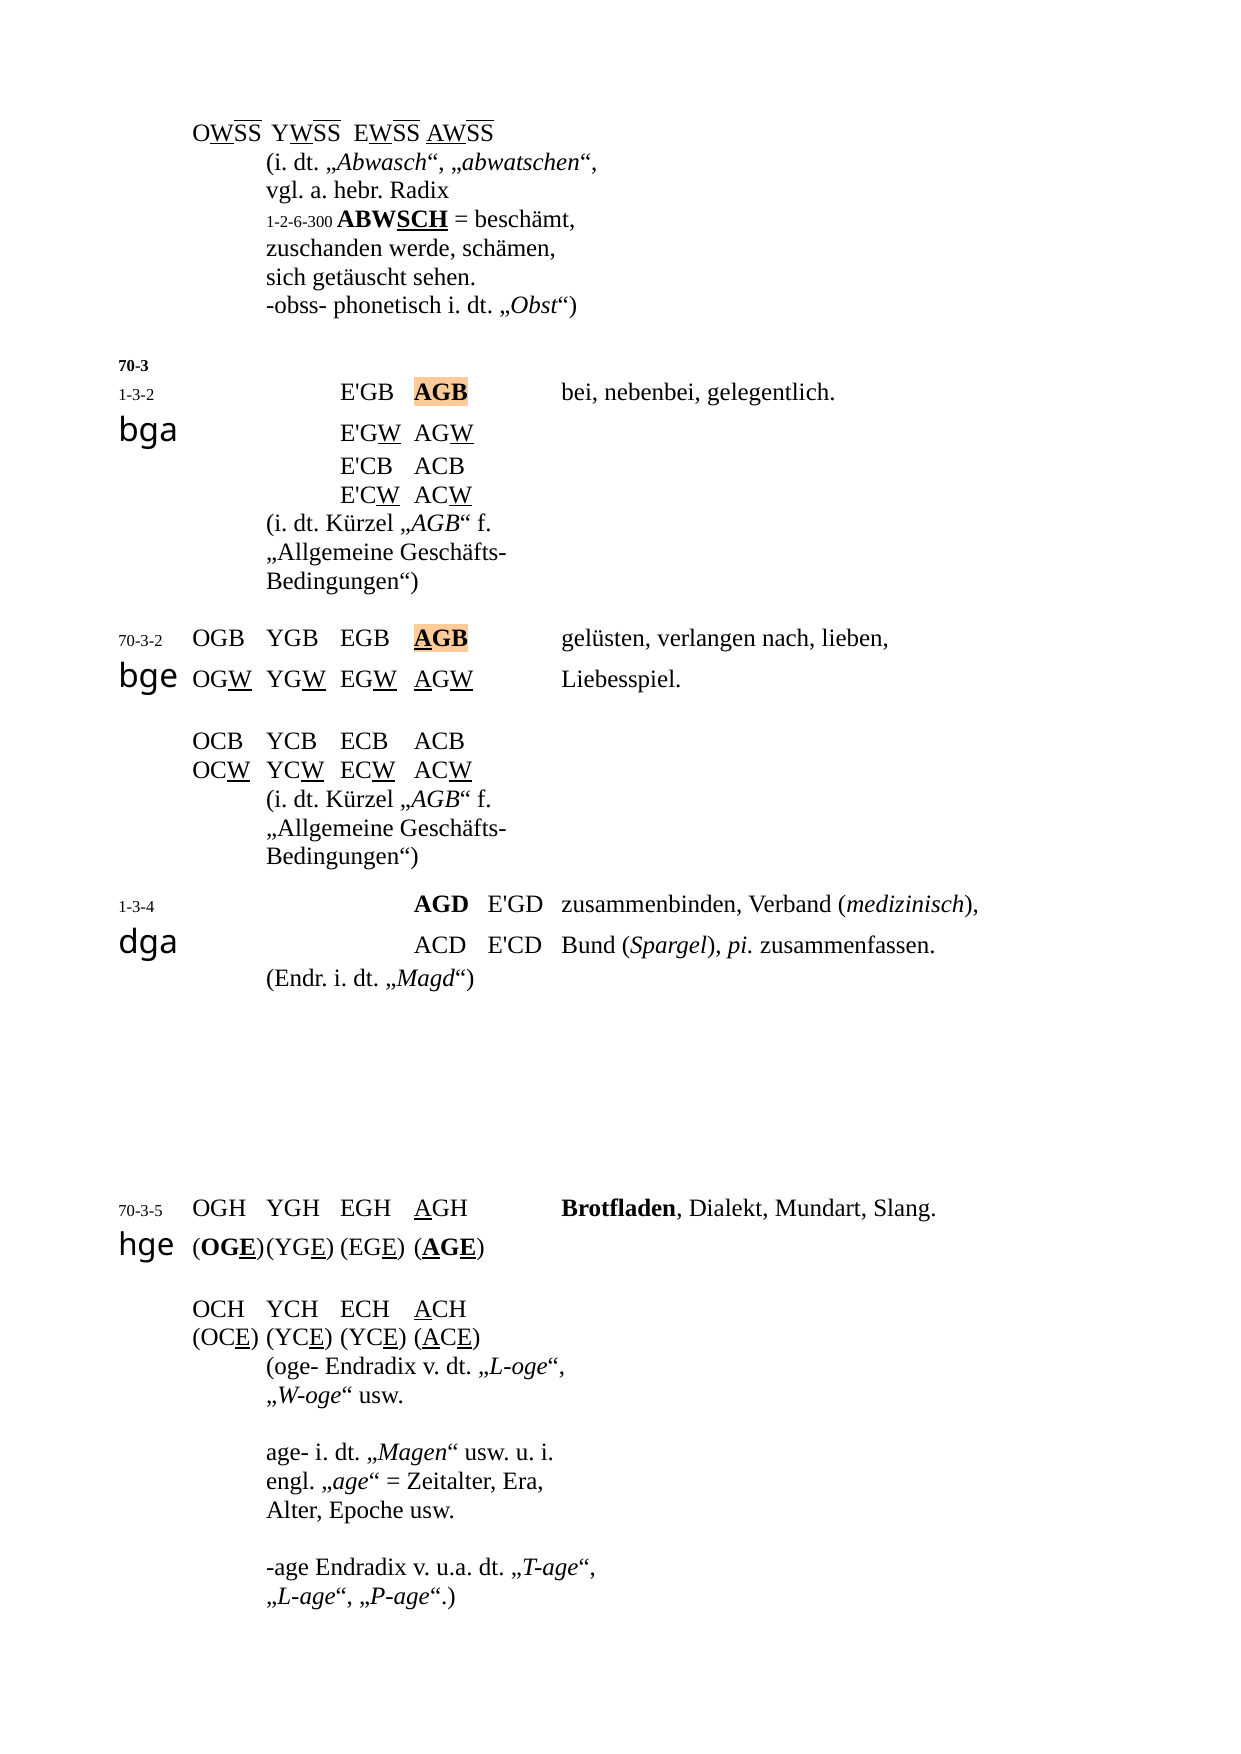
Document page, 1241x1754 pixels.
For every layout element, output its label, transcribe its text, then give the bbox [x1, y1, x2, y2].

text engl. „age“ = Zeitalter, Era, [118, 1466, 1122, 1495]
text „Allgemeine Geschäfts- [118, 537, 1122, 566]
text (i. dt. Kürzel „AGB“ f. [118, 784, 1122, 813]
text Bedingungen“) [118, 841, 1122, 870]
text E'CB ACB [118, 451, 1122, 480]
text 1-3-4 AGD E'GD zusammenbinden, Verband (medizinisch), [118, 889, 1122, 918]
text OCH YCH ECH ACH [118, 1294, 1122, 1322]
text vgl. a. hebr. Radix [118, 176, 1122, 204]
text sich getäuscht sehen. [118, 262, 1122, 291]
text bge OGW YGW EGW AGW Liebesspiel. [118, 652, 1122, 698]
text (oge- Endradix v. dt. „L-oge“, [118, 1351, 1122, 1380]
text 70-3-5 OGH YGH EGH AGH Brotfladen, Dialekt, Mundart, Slang. [118, 1193, 1122, 1222]
text 1-3-2 E'GB AGB bei, nebenbei, gelegentlich. [118, 377, 1122, 406]
text hge (OGE) (YGE) (EGE) (AGE) [118, 1222, 1122, 1265]
text OWSS YWSS EWSS AWSS [118, 118, 1122, 147]
text -age Endradix v. u.a. dt. „T-age“, [118, 1552, 1122, 1581]
text OCW YCW ECW ACW [118, 755, 1122, 784]
text (Endr. i. dt. „Magd“) [118, 963, 1122, 992]
text 1-2-6-300 ABWSCH = beschämt, [118, 204, 1122, 233]
text E'CW ACW [118, 480, 1122, 508]
text (i. dt. „Abwasch“, „abwatschen“, [118, 147, 1122, 176]
text „Allgemeine Geschäfts- [118, 813, 1122, 841]
text dga ACD E'CD Bund (Spargel), pi. zusammenfassen. [118, 918, 1122, 963]
text bga E'GW AGW [118, 406, 1122, 451]
text Bedingungen“) [118, 566, 1122, 595]
text OCB YCB ECB ACB [118, 726, 1122, 755]
text 70-3-2 OGB YGB EGB AGB gelüsten, verlangen nach, lieben, [118, 623, 1122, 652]
text (i. dt. Kürzel „AGB“ f. [118, 508, 1122, 537]
text -obss- phonetisch i. dt. „Obst“) [118, 291, 1122, 319]
text 70-3 [118, 348, 1122, 377]
text „W-oge“ usw. [118, 1380, 1122, 1409]
text age- i. dt. „Magen“ usw. u. i. [118, 1437, 1122, 1466]
text (OCE) (YCE) (YCE) (ACE) [118, 1322, 1122, 1351]
text „L-age“, „P-age“.) [118, 1581, 1122, 1610]
text Alter, Epoche usw. [118, 1495, 1122, 1524]
text zuschanden werde, schämen, [118, 233, 1122, 262]
